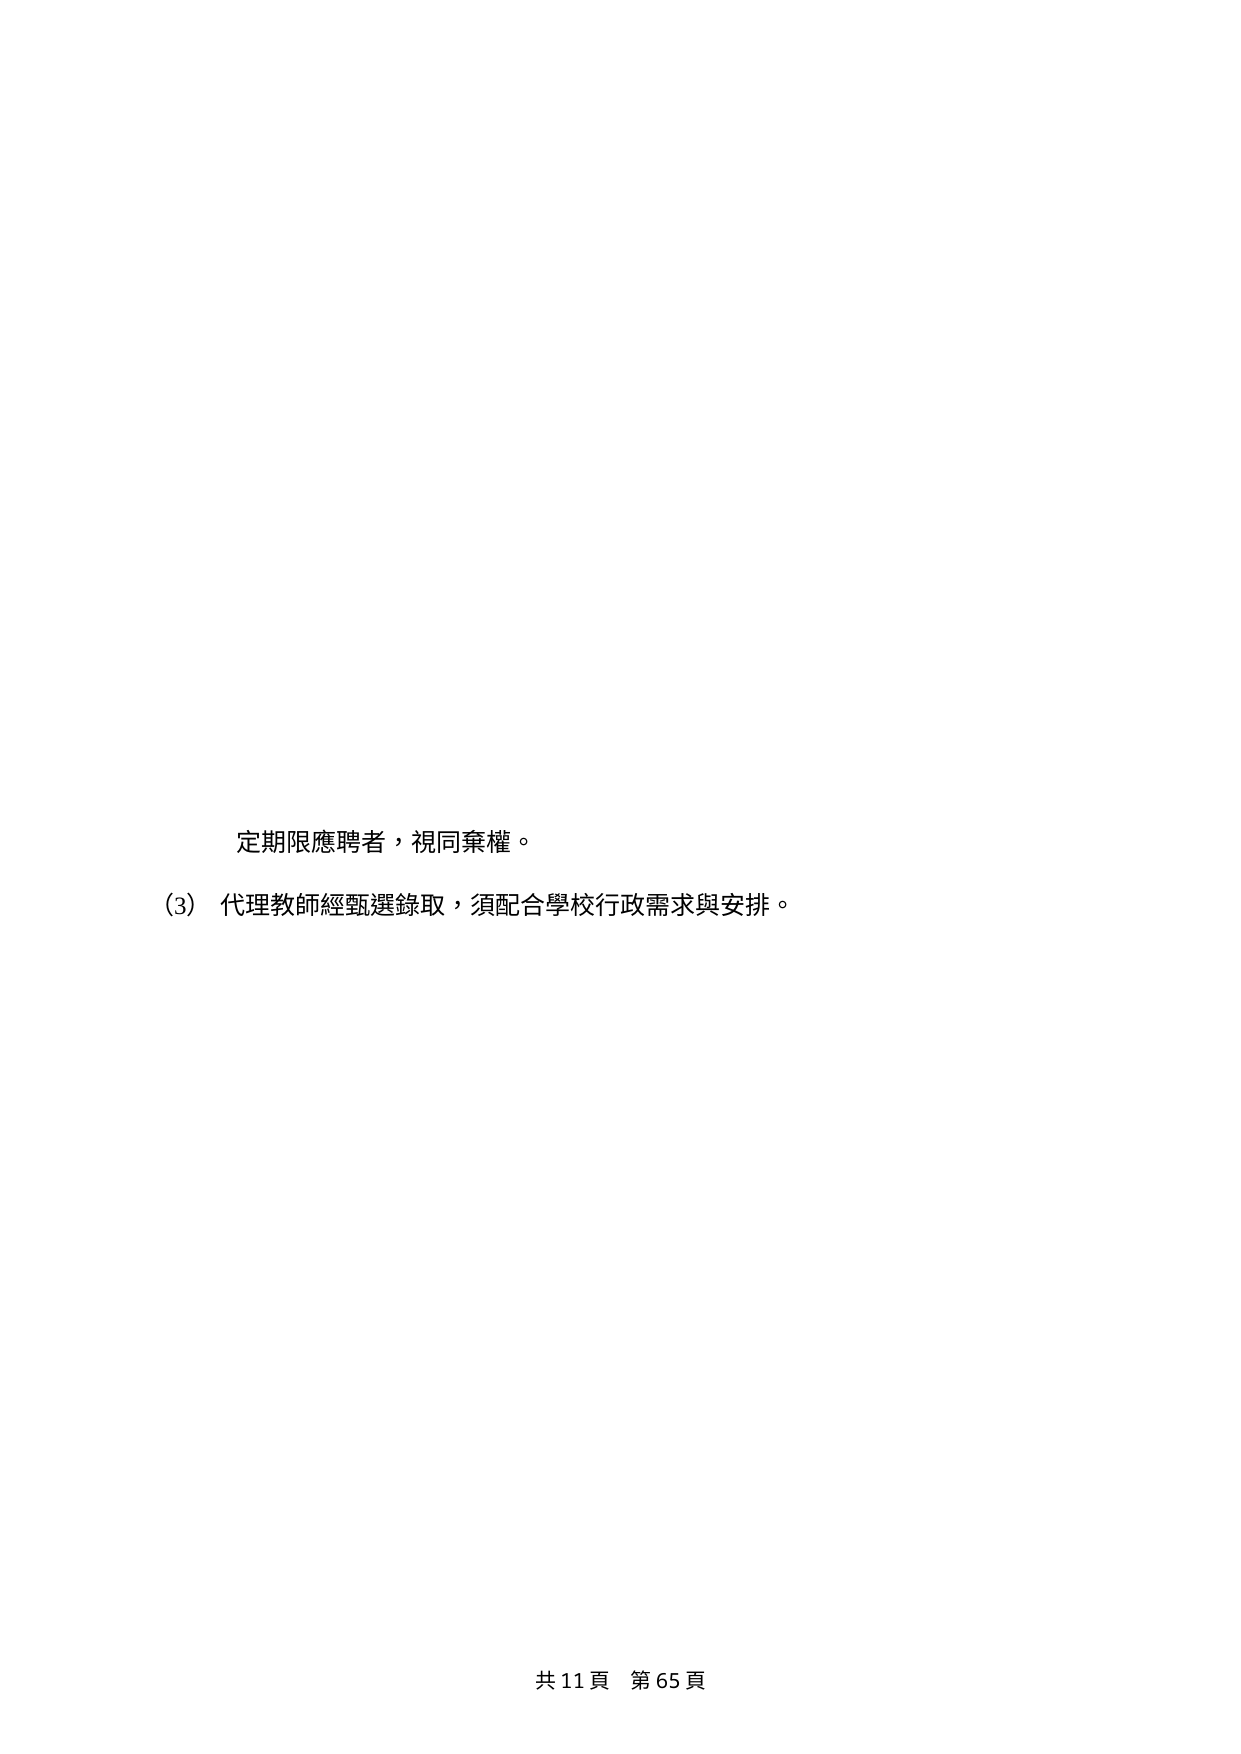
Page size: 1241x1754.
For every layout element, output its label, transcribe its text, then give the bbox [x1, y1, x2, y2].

list 定期限應聘者，視同棄權。 [149, 799, 1122, 862]
list 代理教師經甄選錄取，須配合學校行政需求與安排。 [149, 862, 1122, 924]
